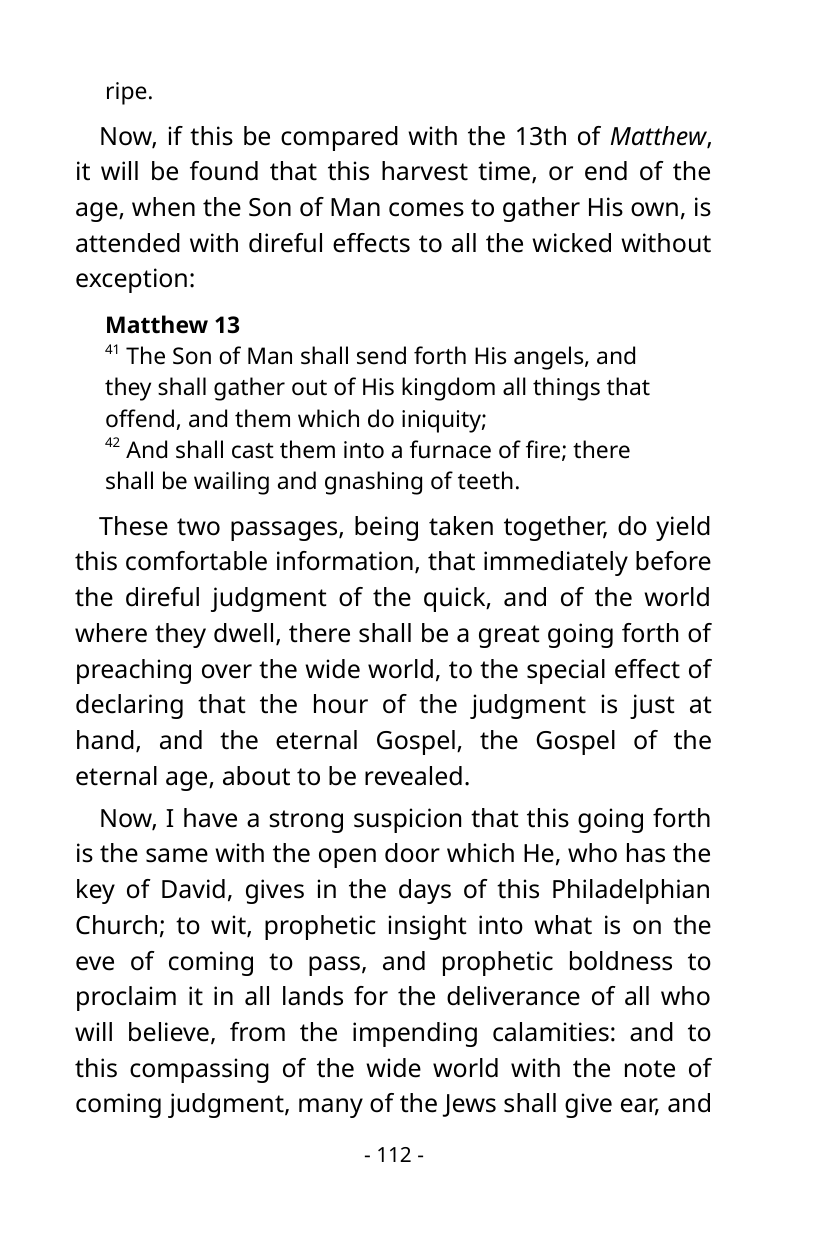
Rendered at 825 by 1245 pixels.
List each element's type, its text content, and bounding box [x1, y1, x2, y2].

text These two passages, being taken together, do yield this comfortable information, that immediately before the direful judgment of the quick, and of the world where they dwell, there shall be a great going forth of preaching over the wide world, to the special effect of declaring that the hour of the judgment is just at hand, and the eternal Gospel, the Gospel of the eternal age, about to be revealed. [75, 508, 712, 792]
text 41 The Son of Man shall send forth His angels, and they shall gather out of His kingdom all things that offend, and them which do iniquity; [105, 340, 682, 434]
text Matthew 13 [105, 309, 712, 340]
text Now, if this be compared with the 13th of Matthew, it will be found that this harvest time, or end of the age, when the Son of Man comes to gather His own, is attended with direful effects to all the wicked without exception: [75, 118, 712, 295]
text ripe. [105, 75, 682, 106]
text 42 And shall cast them into a furnace of fire; there shall be wailing and gnashing of teeth. [105, 434, 682, 496]
text Now, I have a strong suspicion that this going forth is the same with the open door which He, who has the key of David, gives in the days of this Philadelphian Church; to wit, prophetic insight into what is on the eve of coming to pass, and prophetic boldness to proclaim it in all lands for the deliverance of all who will believe, from the impending calamities: and to this compassing of the wide world with the note of coming judgment, many of the Jews shall give ear, and [75, 800, 712, 1120]
